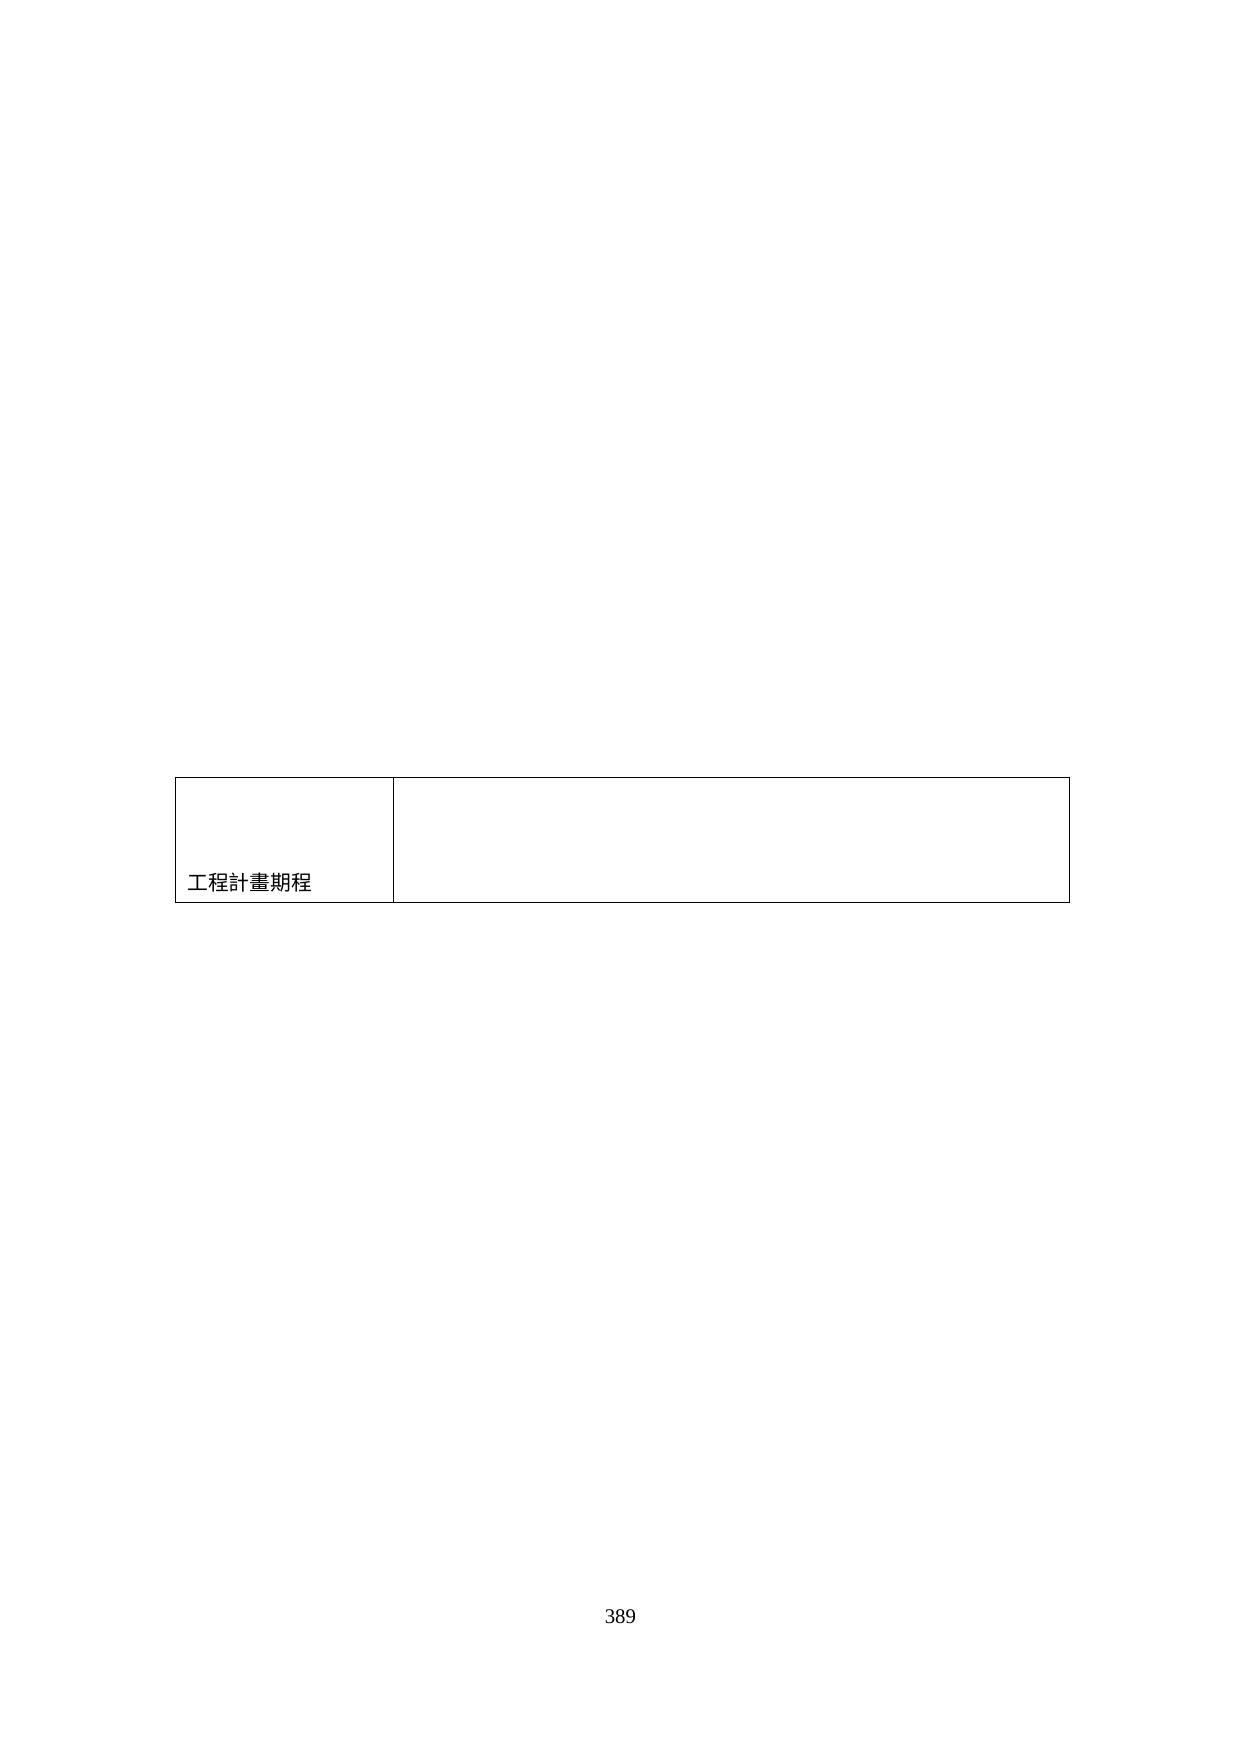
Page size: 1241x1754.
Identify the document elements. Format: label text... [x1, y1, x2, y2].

table_cell 工程計畫期程 [176, 778, 393, 902]
table_cell [394, 778, 1069, 902]
